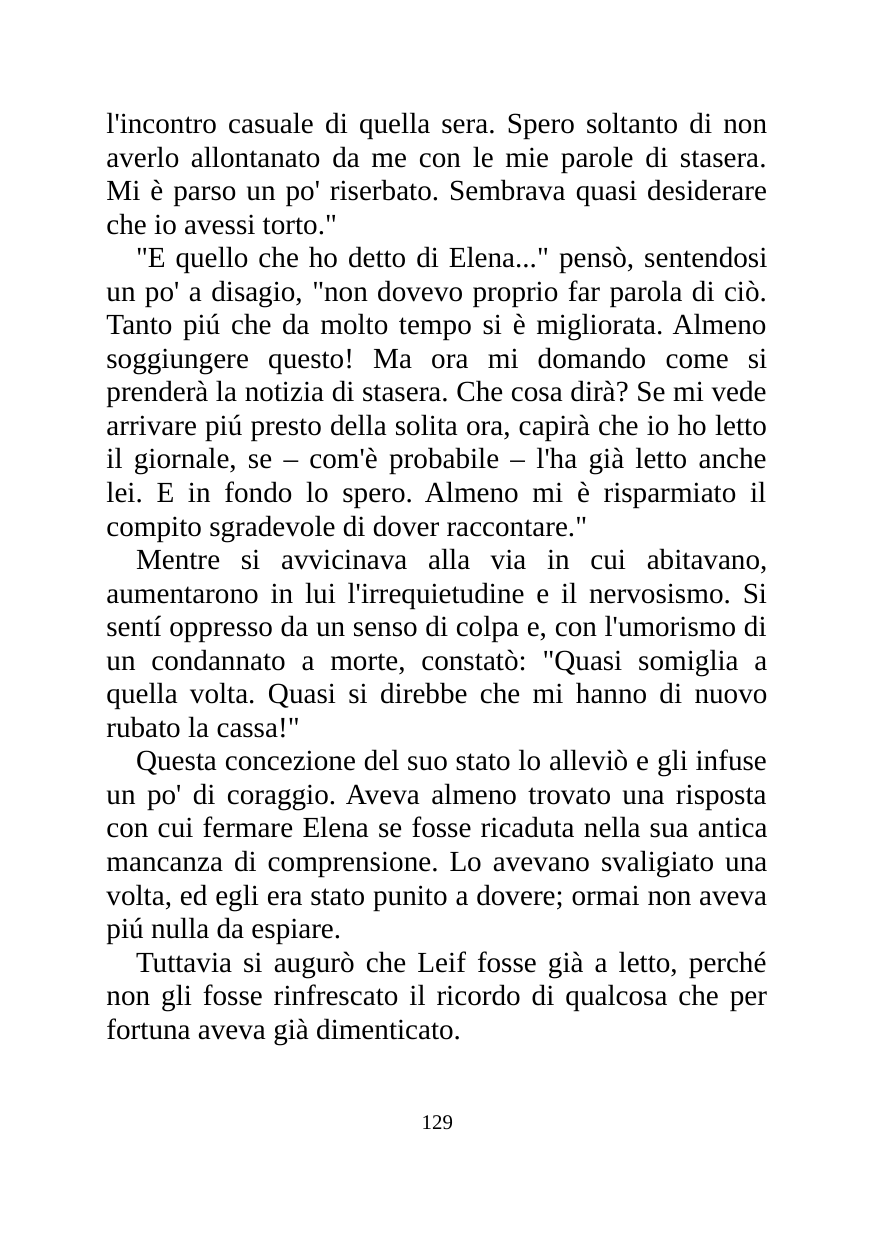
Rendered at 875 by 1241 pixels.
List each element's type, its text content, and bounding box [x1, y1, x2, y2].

text Questa concezione del suo stato lo alleviò e gli infuse un po' di coraggio. Aveva almeno trovato una risposta con cui fermare Elena se fosse ricaduta nella sua antica mancanza di comprensione. Lo avevano svaligiato una volta, ed egli era stato punito a dovere; ormai non aveva piú nulla da espiare. [106, 743, 768, 945]
text "E quello che ho detto di Elena..." pensò, sentendosi un po' a disagio, "non dovevo proprio far parola di ciò. Tanto piú che da molto tempo si è migliorata. Almeno soggiungere questo! Ma ora mi domando come si prenderà la notizia di stasera. Che cosa dirà? Se mi vede arrivare piú presto della solita ora, capirà che io ho letto il giornale, se – com'è probabile – l'ha già letto anche lei. E in fondo lo spero. Almeno mi è risparmiato il compito sgradevole di dover raccontare." [106, 240, 768, 542]
text l'incontro casuale di quella sera. Spero soltanto di non averlo allontanato da me con le mie parole di stasera. Mi è parso un po' riserbato. Sembrava quasi desiderare che io avessi torto." [106, 106, 768, 240]
text Mentre si avvicinava alla via in cui abitavano, aumentarono in lui l'irrequietudine e il nervosismo. Si sentí oppresso da un senso di colpa e, con l'umorismo di un condannato a morte, constatò: "Quasi somiglia a quella volta. Quasi si direbbe che mi hanno di nuovo rubato la cassa!" [106, 542, 768, 743]
text Tuttavia si augurò che Leif fosse già a letto, perché non gli fosse rinfrescato il ricordo di qualcosa che per fortuna aveva già dimenticato. [106, 945, 768, 1045]
